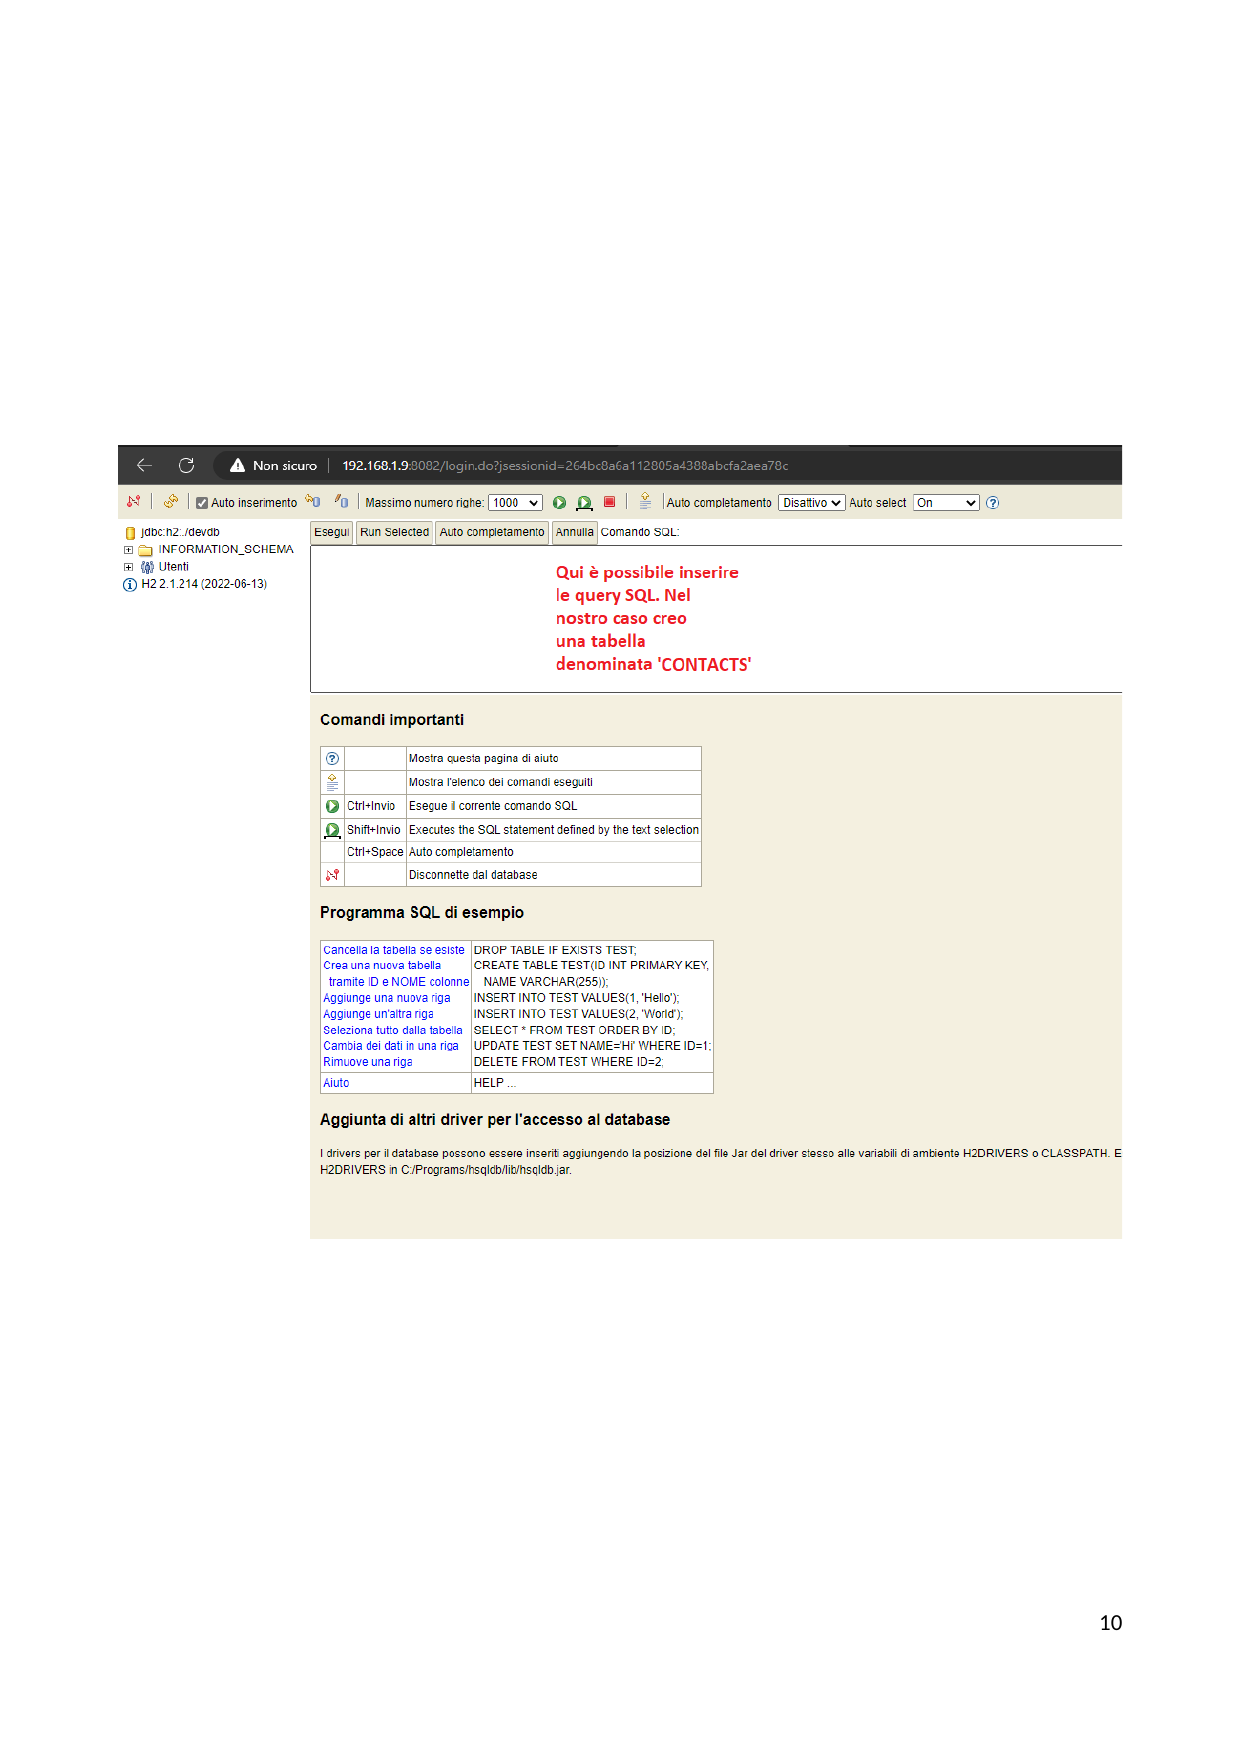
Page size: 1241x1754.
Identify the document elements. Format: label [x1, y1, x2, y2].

picture [118, 445, 1123, 1239]
